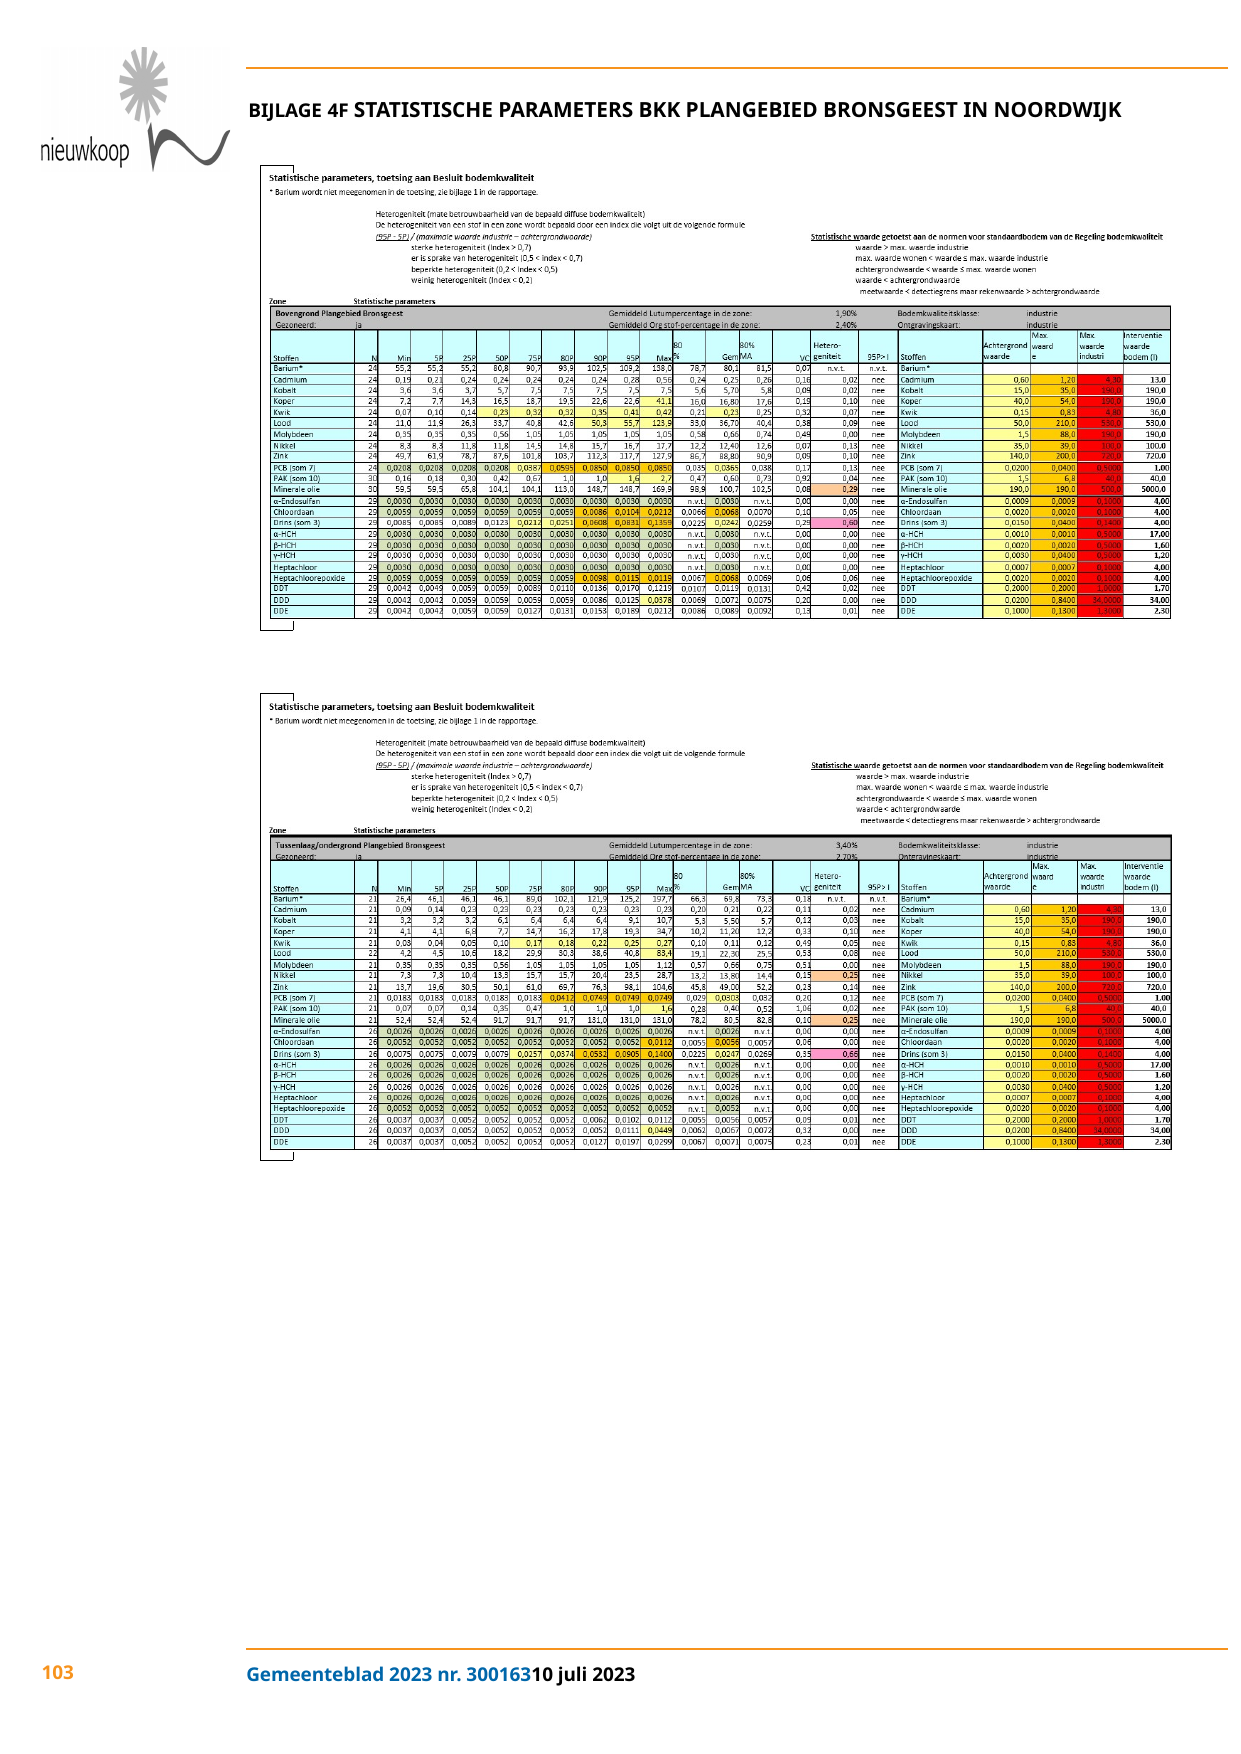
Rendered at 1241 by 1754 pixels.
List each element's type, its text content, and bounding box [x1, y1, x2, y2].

text BIJLAGE 4F STATISTISCHE PARAMETERS BKK PLANGEBIED BRONSGEEST IN NOORDWIJK [248, 95, 1152, 123]
picture [41, 47, 231, 172]
picture [268, 173, 1173, 621]
picture [268, 701, 1173, 1152]
